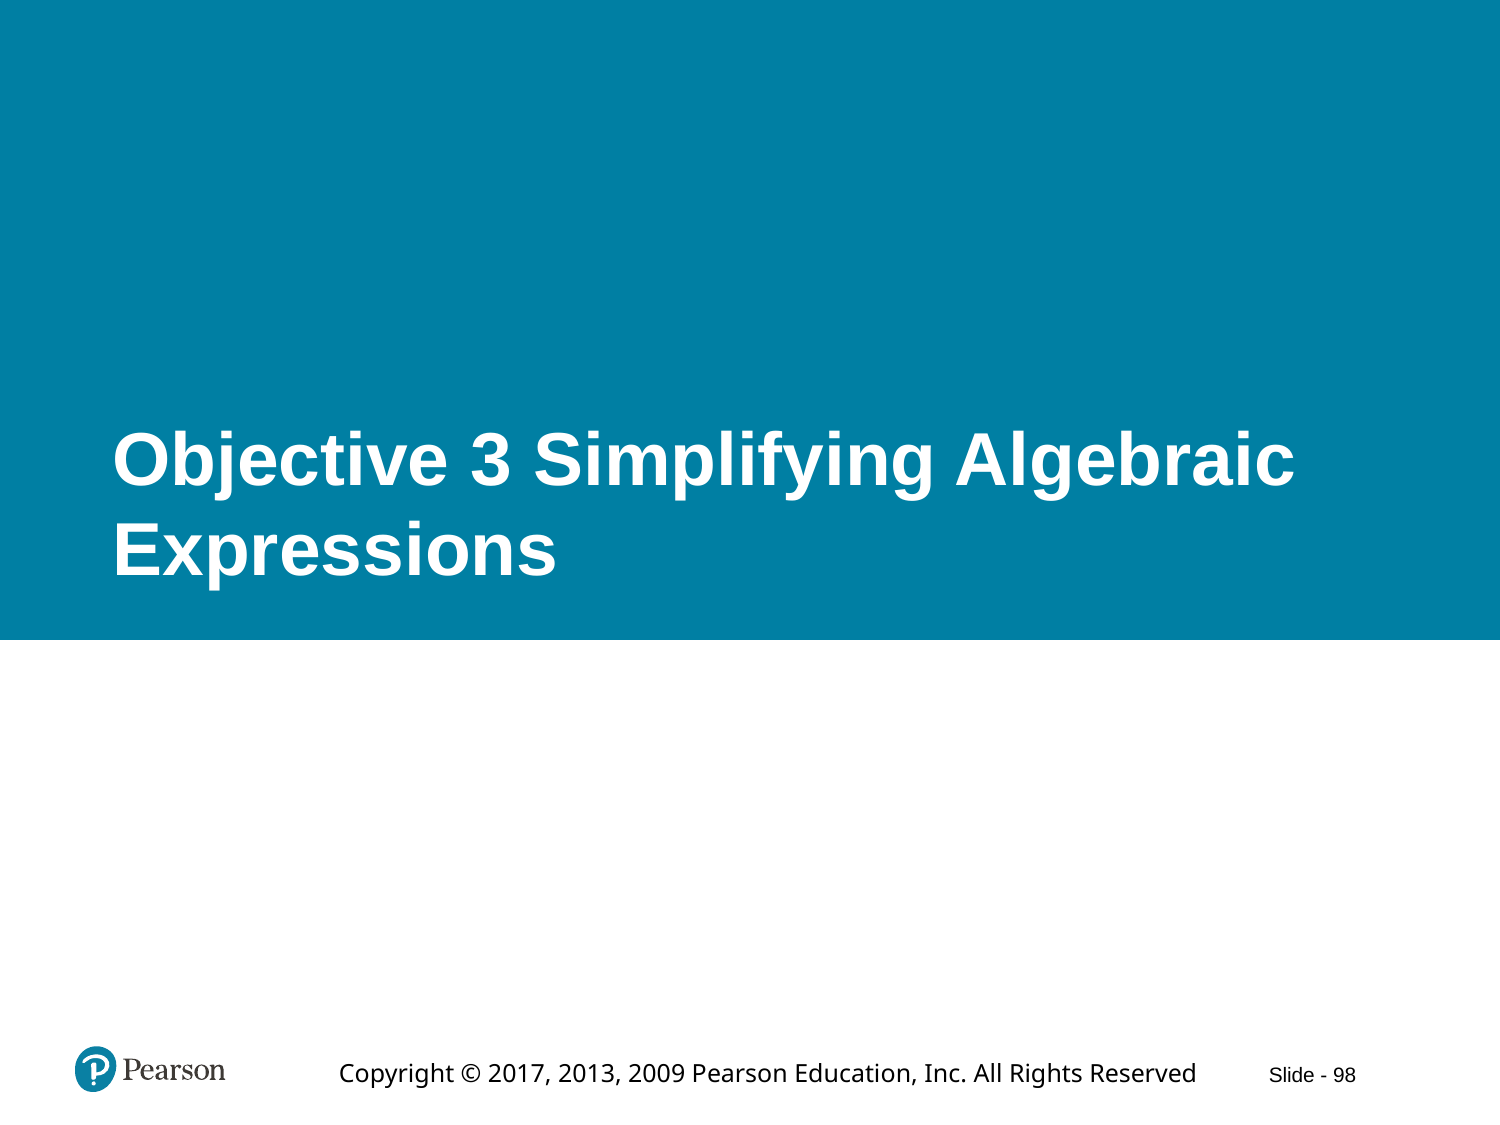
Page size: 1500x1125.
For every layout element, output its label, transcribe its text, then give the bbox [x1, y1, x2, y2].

title Objective 3 Simplifying Algebraic Expressions [112, 125, 1388, 591]
